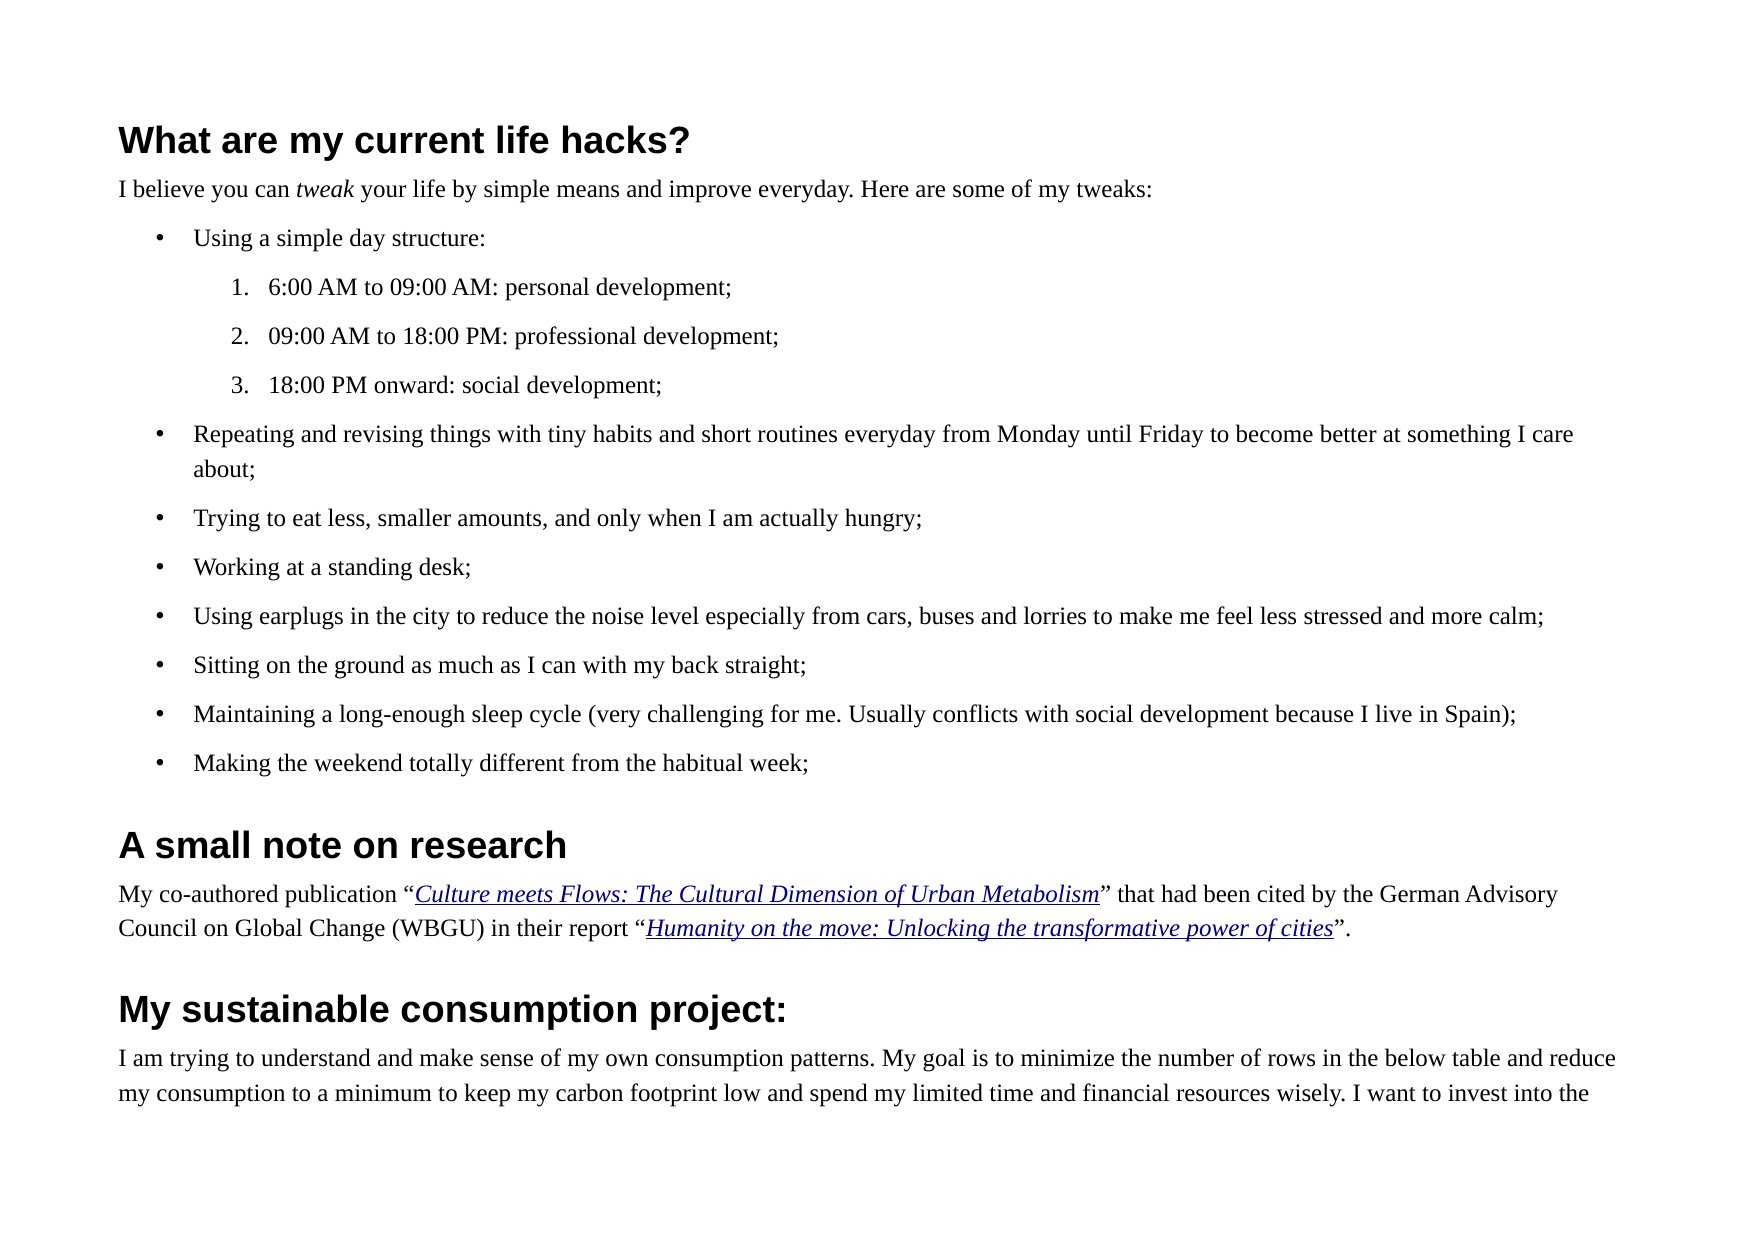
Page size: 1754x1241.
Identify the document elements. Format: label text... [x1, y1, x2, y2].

list Working at a standing desk; [156, 552, 1636, 581]
subtitle My sustainable consumption project: [118, 987, 1636, 1031]
list 6:00 AM to 09:00 AM: personal development; [231, 272, 1636, 301]
list Using earplugs in the city to reduce the noise level especially from cars, buses and lorries to make me feel less stressed and more calm; [156, 601, 1636, 630]
list Sitting on the ground as much as I can with my back straight; [156, 650, 1636, 679]
text My co-authored publication “Culture meets Flows: The Cultural Dimension of Urban Metabolism” that had been cited by the German Advisory Council on Global Change (WBGU) in their report “Humanity on the move: Unlocking the transformative power of cities”. [118, 879, 1636, 942]
list 09:00 AM to 18:00 PM: professional development; [231, 321, 1636, 350]
list Maintaining a long-enough sleep cycle (very challenging for me. Usually conflicts with social development because I live in Spain); [156, 699, 1636, 728]
list Making the weekend totally different from the habitual week; [156, 748, 1636, 777]
text I believe you can tweak your life by simple means and improve everyday. Here are some of my tweaks: [118, 174, 1636, 203]
list 18:00 PM onward: social development; [231, 371, 1636, 399]
subtitle What are my current life hacks? [118, 118, 1636, 162]
list Using a simple day structure: [156, 223, 1636, 252]
text I am trying to understand and make sense of my own consumption patterns. My goal is to minimize the number of rows in the below table and reduce my consumption to a minimum to keep my carbon footprint low and spend my limited time and financial resources wisely. I want to invest into the [118, 1043, 1636, 1107]
subtitle A small note on research [118, 822, 1636, 866]
list Repeating and revising things with tiny habits and short routines everyday from Monday until Friday to become better at something I care about; [156, 419, 1636, 483]
list Trying to eat less, smaller amounts, and only when I am actually hungry; [156, 503, 1636, 532]
